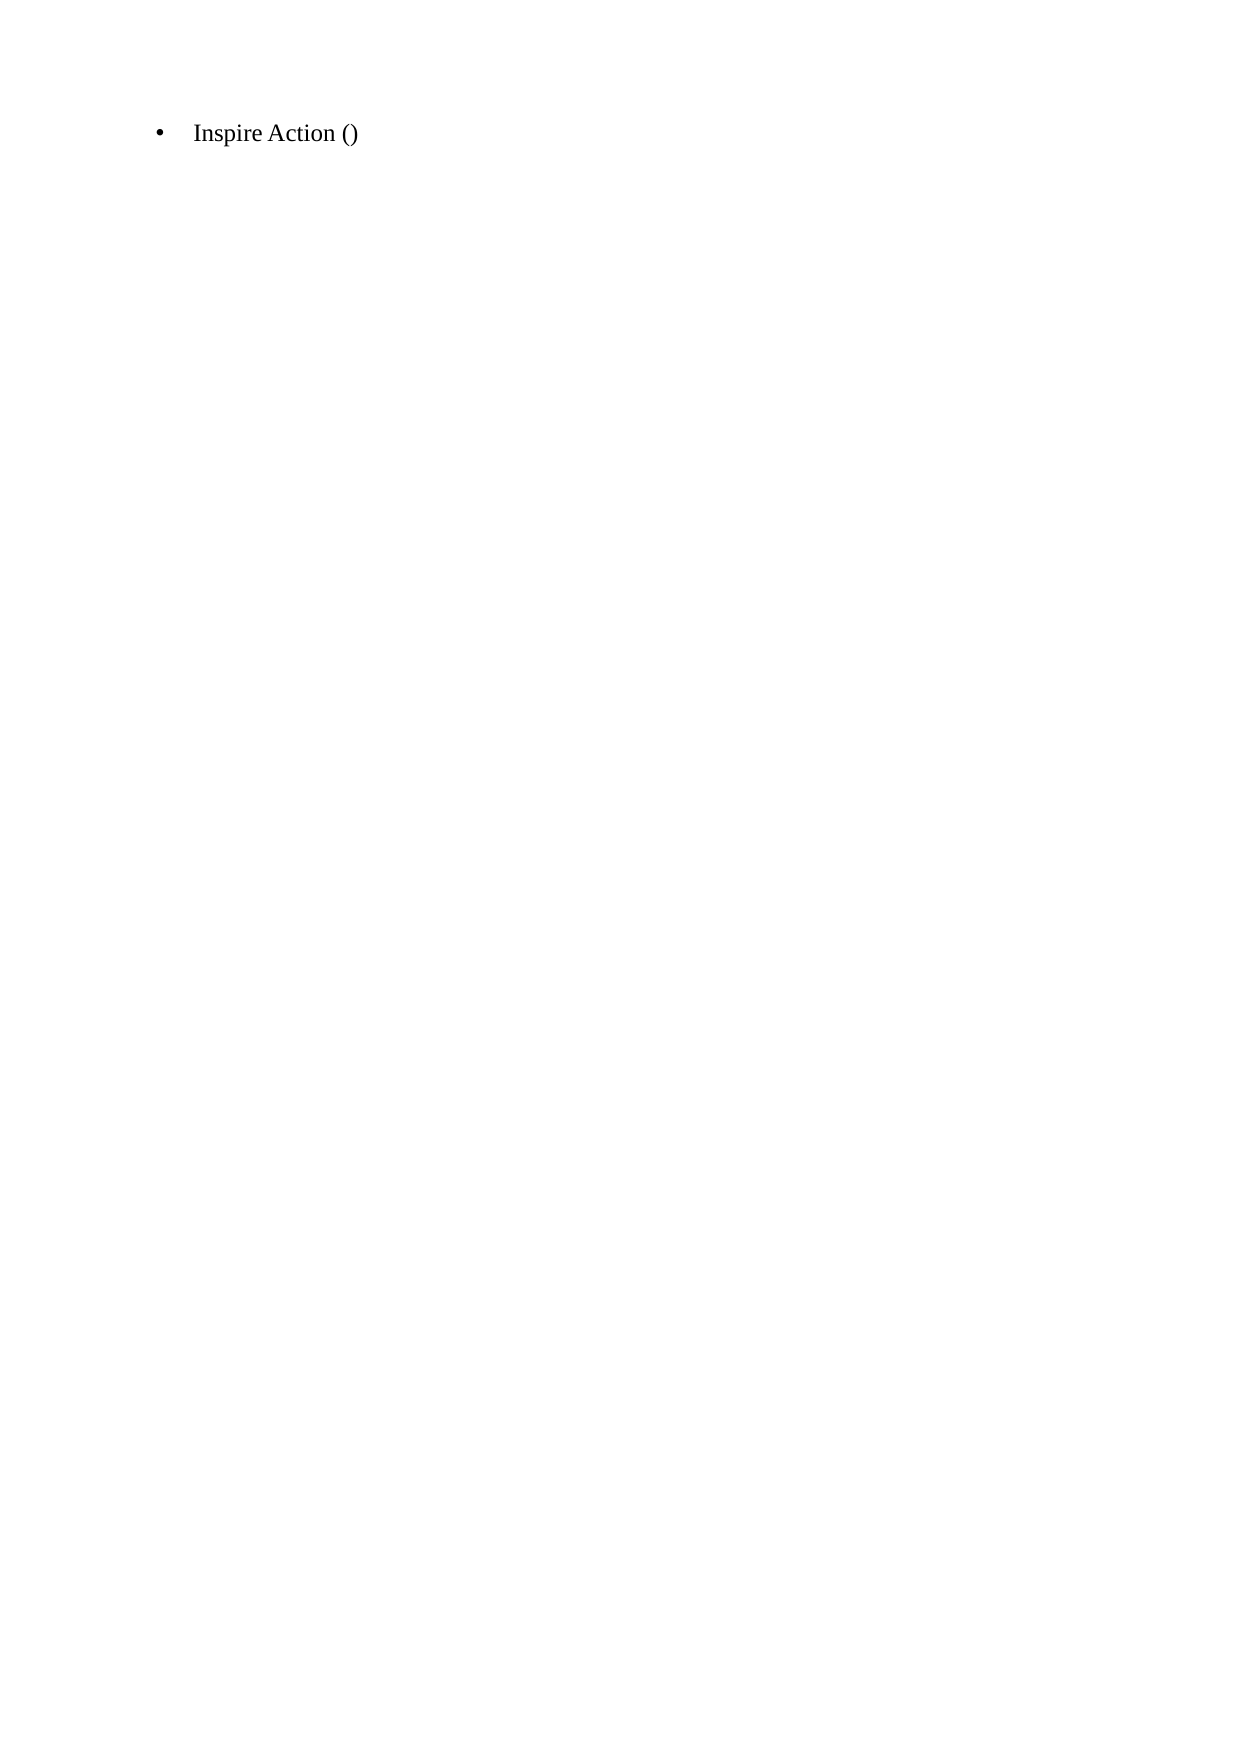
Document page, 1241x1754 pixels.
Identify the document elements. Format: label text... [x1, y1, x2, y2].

list Inspire Action () [156, 118, 1122, 147]
